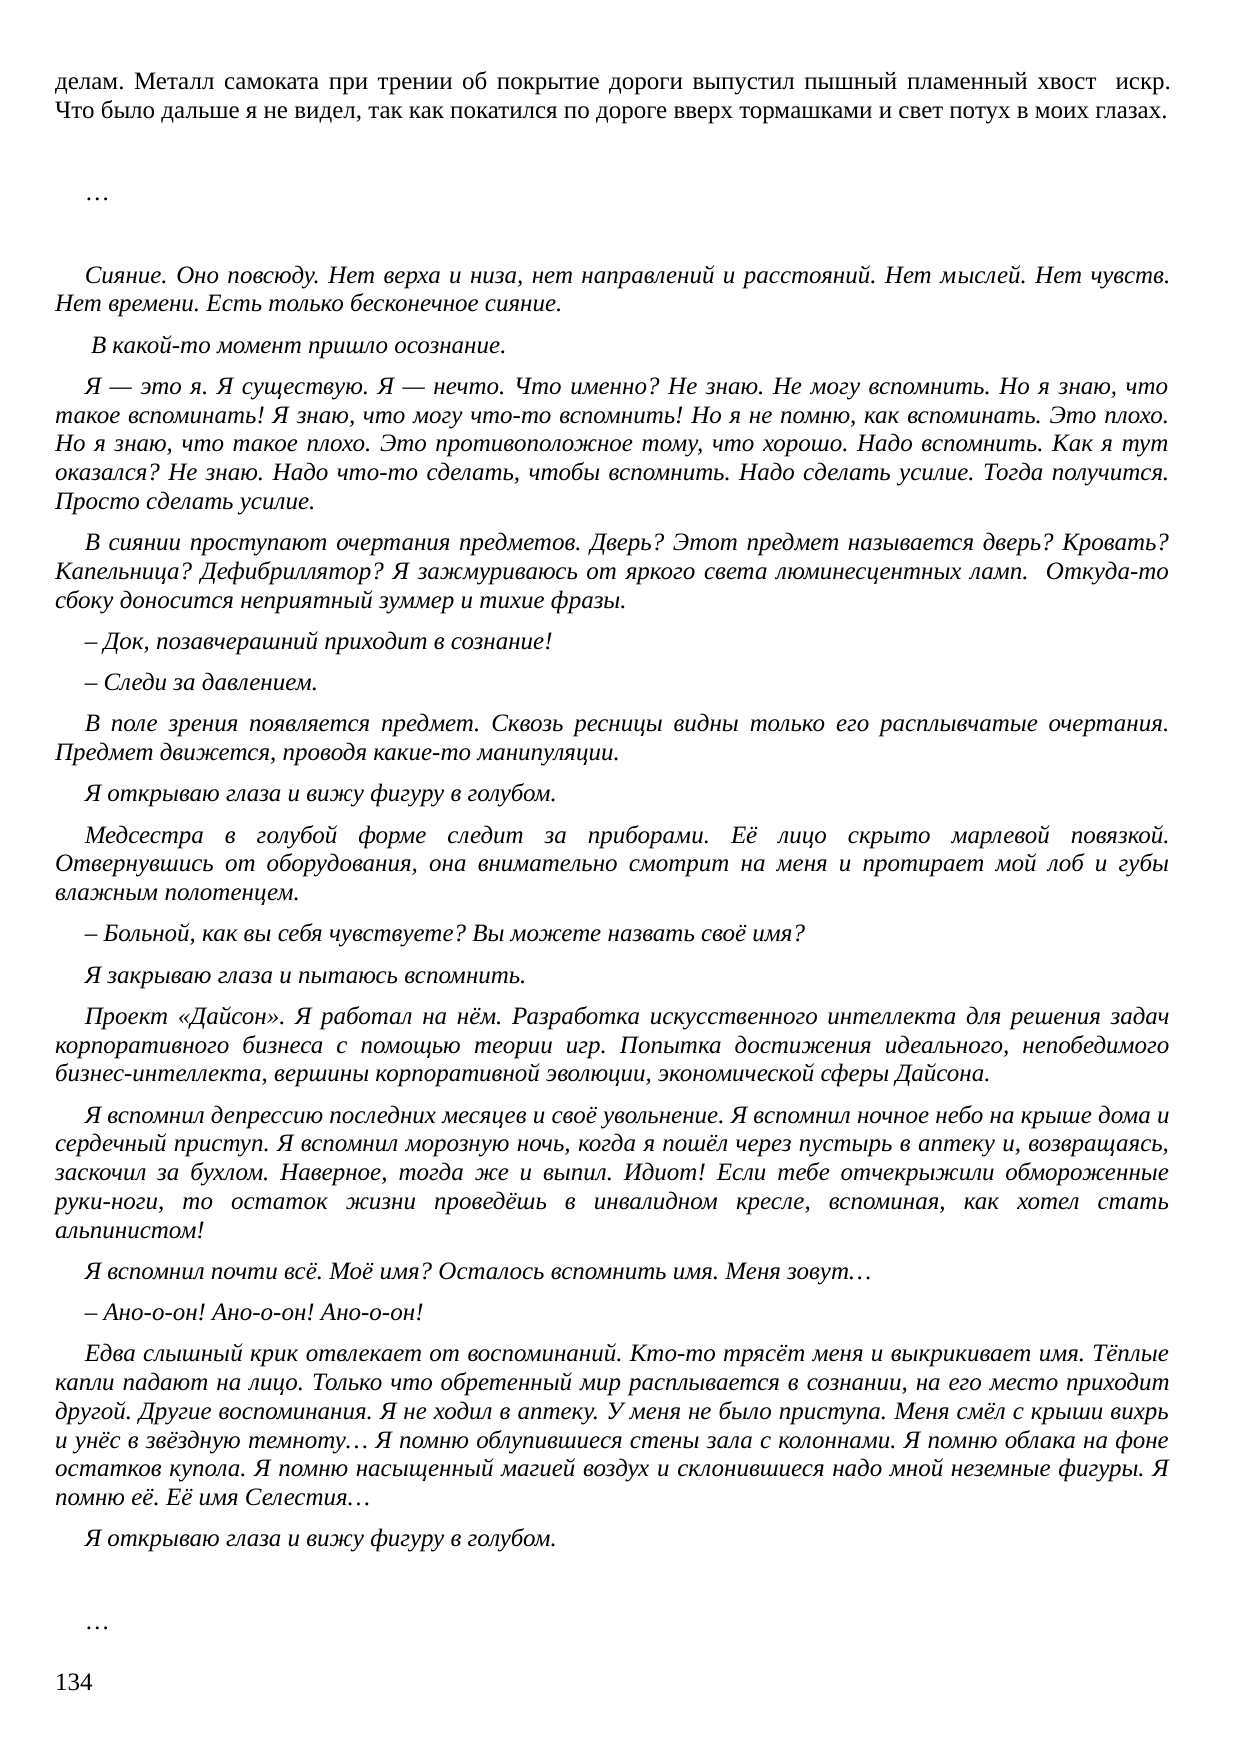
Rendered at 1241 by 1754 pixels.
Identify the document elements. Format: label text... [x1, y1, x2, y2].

text В поле зрения появляется предмет. Сквозь ресницы видны только его расплывчатые очертания. Предмет движется, проводя какие-то манипуляции. [55, 708, 1173, 766]
text … [55, 177, 1173, 206]
text Сияние. Оно повсюду. Нет верха и низа, нет направлений и расстояний. Нет мыслей. Нет чувств. Нет времени. Есть только бесконечное сияние. [55, 260, 1173, 317]
text … [55, 1606, 1173, 1635]
text Медсестра в голубой форме следит за приборами. Её лицо скрыто марлевой повязкой. Отвернувшись от оборудования, она внимательно смотрит на меня и протирает мой лоб и губы влажным полотенцем. [55, 820, 1173, 906]
text В сиянии проступают очертания предметов. Дверь? Этот предмет называется дверь? Кровать? Капельница? Дефибриллятор? Я зажмуриваюсь от яркого света люминесцентных ламп. Откуда-то сбоку доносится неприятный зуммер и тихие фразы. [55, 527, 1173, 613]
text Я закрываю глаза и пытаюсь вспомнить. [55, 960, 1173, 988]
text Я — это я. Я существую. Я — нечто. Что именно? Не знаю. Не могу вспомнить. Но я знаю, что такое вспоминать! Я знаю, что могу что-то вспомнить! Но я не помню, как вспоминать. Это плохо. Но я знаю, что такое плохо. Это противоположное тому, что хорошо. Надо вспомнить. Как я тут оказался? Не знаю. Надо что-то сделать, чтобы вспомнить. Надо сделать усилие. Тогда получится. Просто сделать усилие. [55, 371, 1173, 515]
text Я вспомнил почти всё. Моё имя? Осталось вспомнить имя. Меня зовут… [55, 1256, 1173, 1285]
text – Следи за давлением. [55, 667, 1173, 696]
text Едва слышный крик отвлекает от воспоминаний. Кто-то трясёт меня и выкрикивает имя. Тёплые капли падают на лицо. Только что обретенный мир расплывается в сознании, на его место приходит другой. Другие воспоминания. Я не ходил в аптеку. У меня не было приступа. Меня смёл с крыши вихрь и унёс в звёздную темноту… Я помню облупившиеся стены зала с колоннами. Я помню облака на фоне остатков купола. Я помню насыщенный магией воздух и склонившиеся надо мной неземные фигуры. Я помню её. Её имя Селестия… [55, 1338, 1173, 1511]
text Я открываю глаза и вижу фигуру в голубом. [55, 1523, 1173, 1552]
text Проект «Дайсон». Я работал на нём. Разработка искусственного интеллекта для решения задач корпоративного бизнеса с помощью теории игр. Попытка достижения идеального, непобедимого бизнес-интеллекта, вершины корпоративной эволюции, экономической сферы Дайсона. [55, 1001, 1173, 1087]
text – Больной, как вы себя чувствуете? Вы можете назвать своё имя? [55, 918, 1173, 947]
text – Док, позавчерашний приходит в сознание! [55, 626, 1173, 655]
text Я вспомнил депрессию последних месяцев и своё увольнение. Я вспомнил ночное небо на крыше дома и сердечный приступ. Я вспомнил морозную ночь, когда я пошёл через пустырь в аптеку и, возвращаясь, заскочил за бухлом. Наверное, тогда же и выпил. Идиот! Если тебе отчекрыжили обмороженные руки-ноги, то остаток жизни проведёшь в инвалидном кресле, вспоминая, как хотел стать альпинистом! [55, 1100, 1173, 1243]
text В какой-то момент пришло осознание. [55, 330, 1173, 358]
text Я открываю глаза и вижу фигуру в голубом. [55, 778, 1173, 807]
text делам. Металл самоката при трении об покрытие дороги выпустил пышный пламенный хвост искр. Что было дальше я не видел, так как покатился по дороге вверх тормашками и свет потух в моих глазах. [55, 66, 1173, 123]
text – Ано-о-он! Ано-о-он! Ано-о-он! [55, 1297, 1173, 1326]
